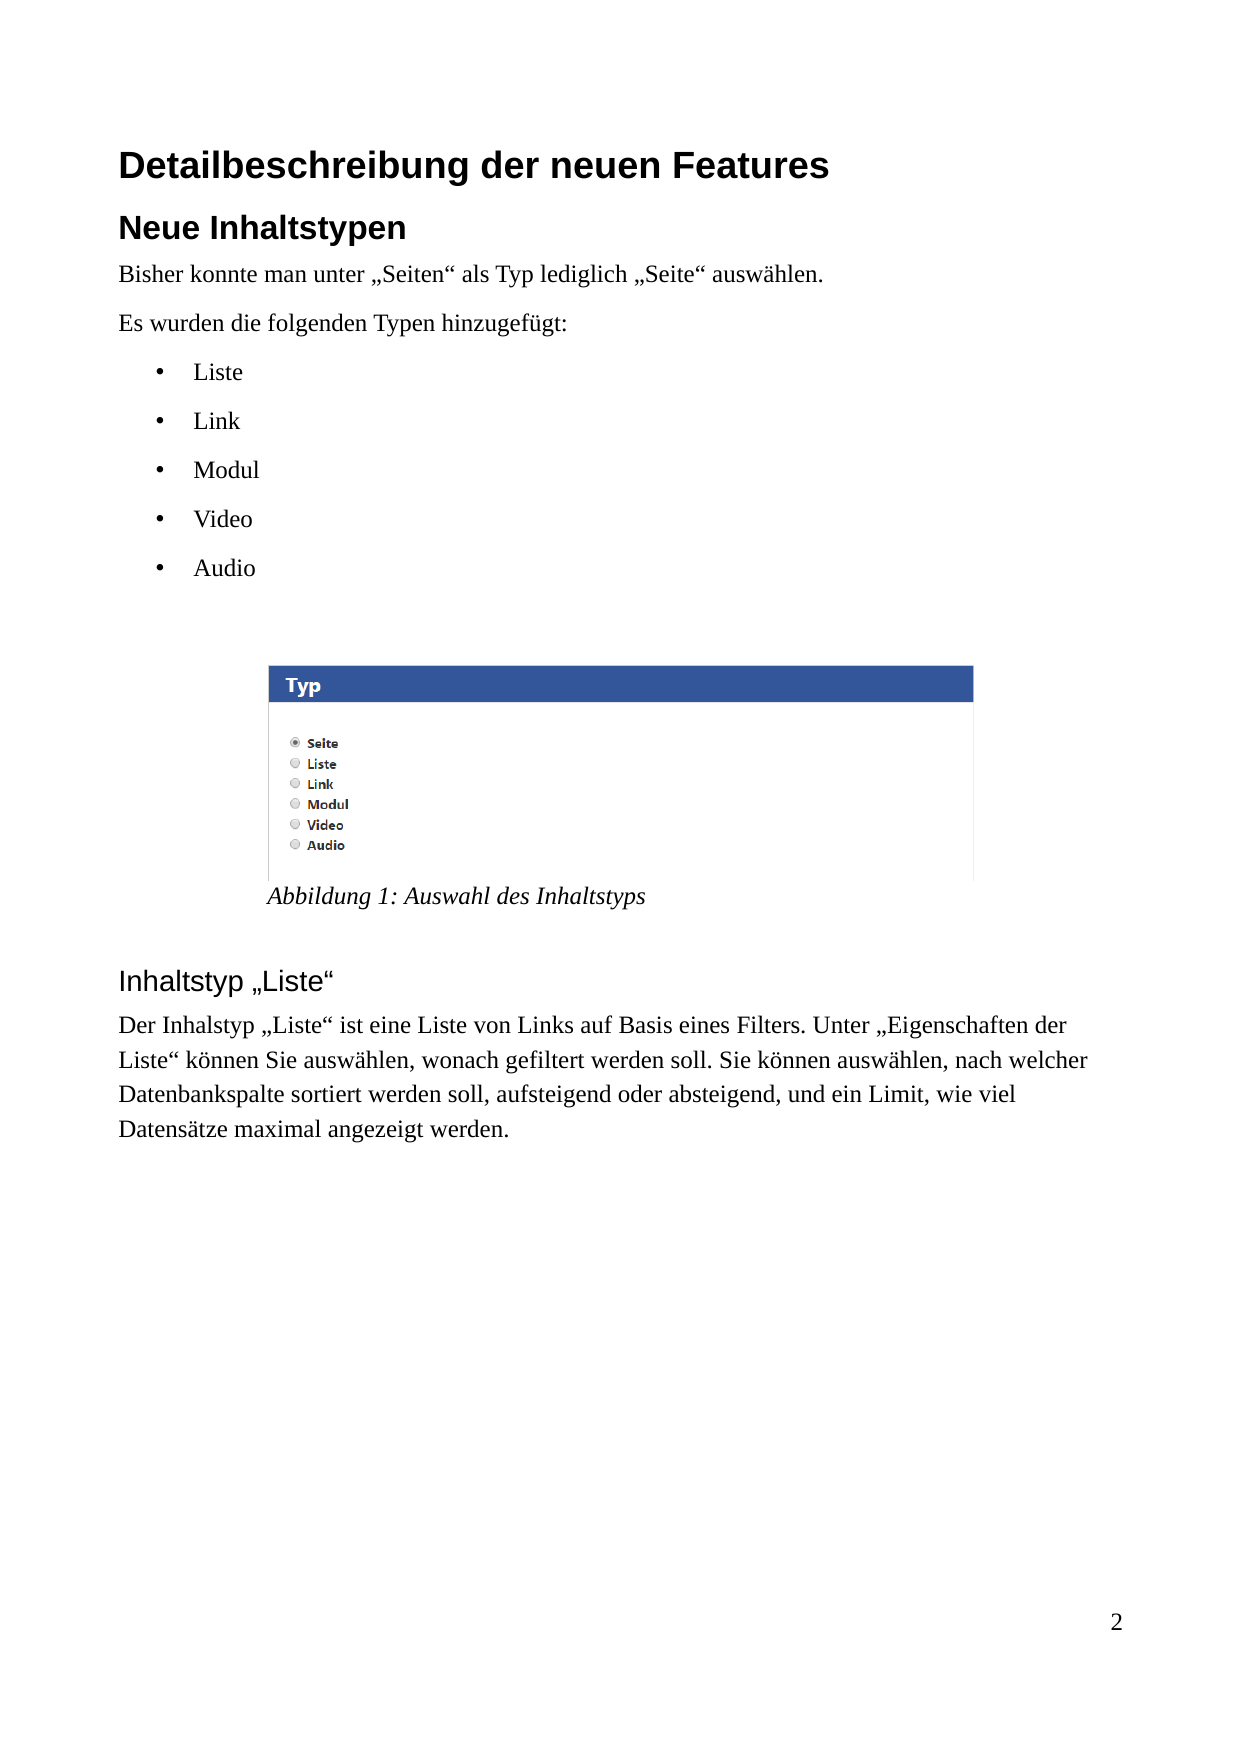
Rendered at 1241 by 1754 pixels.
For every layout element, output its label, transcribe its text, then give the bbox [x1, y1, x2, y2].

text Es wurden die folgenden Typen hinzugefügt: [118, 308, 1123, 337]
list Liste [156, 357, 1123, 386]
subtitle Inhaltstyp „Liste“ [118, 964, 1123, 998]
list Modul [156, 455, 1123, 484]
subtitle Neue Inhaltstypen [118, 208, 1123, 246]
list Video [156, 504, 1123, 533]
list Link [156, 406, 1123, 435]
list Audio [156, 553, 1123, 582]
text Abbildung 1: Auswahl des Inhaltstyps [267, 881, 974, 909]
subtitle Detailbeschreibung der neuen Features [118, 143, 1123, 187]
picture [267, 663, 974, 881]
text Bisher konnte man unter „Seiten“ als Typ lediglich „Seite“ auswählen. [118, 259, 1123, 287]
text Der Inhalstyp „Liste“ ist eine Liste von Links auf Basis eines Filters. Unter „Eigenschaften der Liste“ können Sie auswählen, wonach gefiltert werden soll. Sie können auswählen, nach welcher Datenbankspalte sortiert werden soll, aufsteigend oder absteigend, und ein Limit, wie viel Datensätze maximal angezeigt werden. [118, 1011, 1123, 1143]
